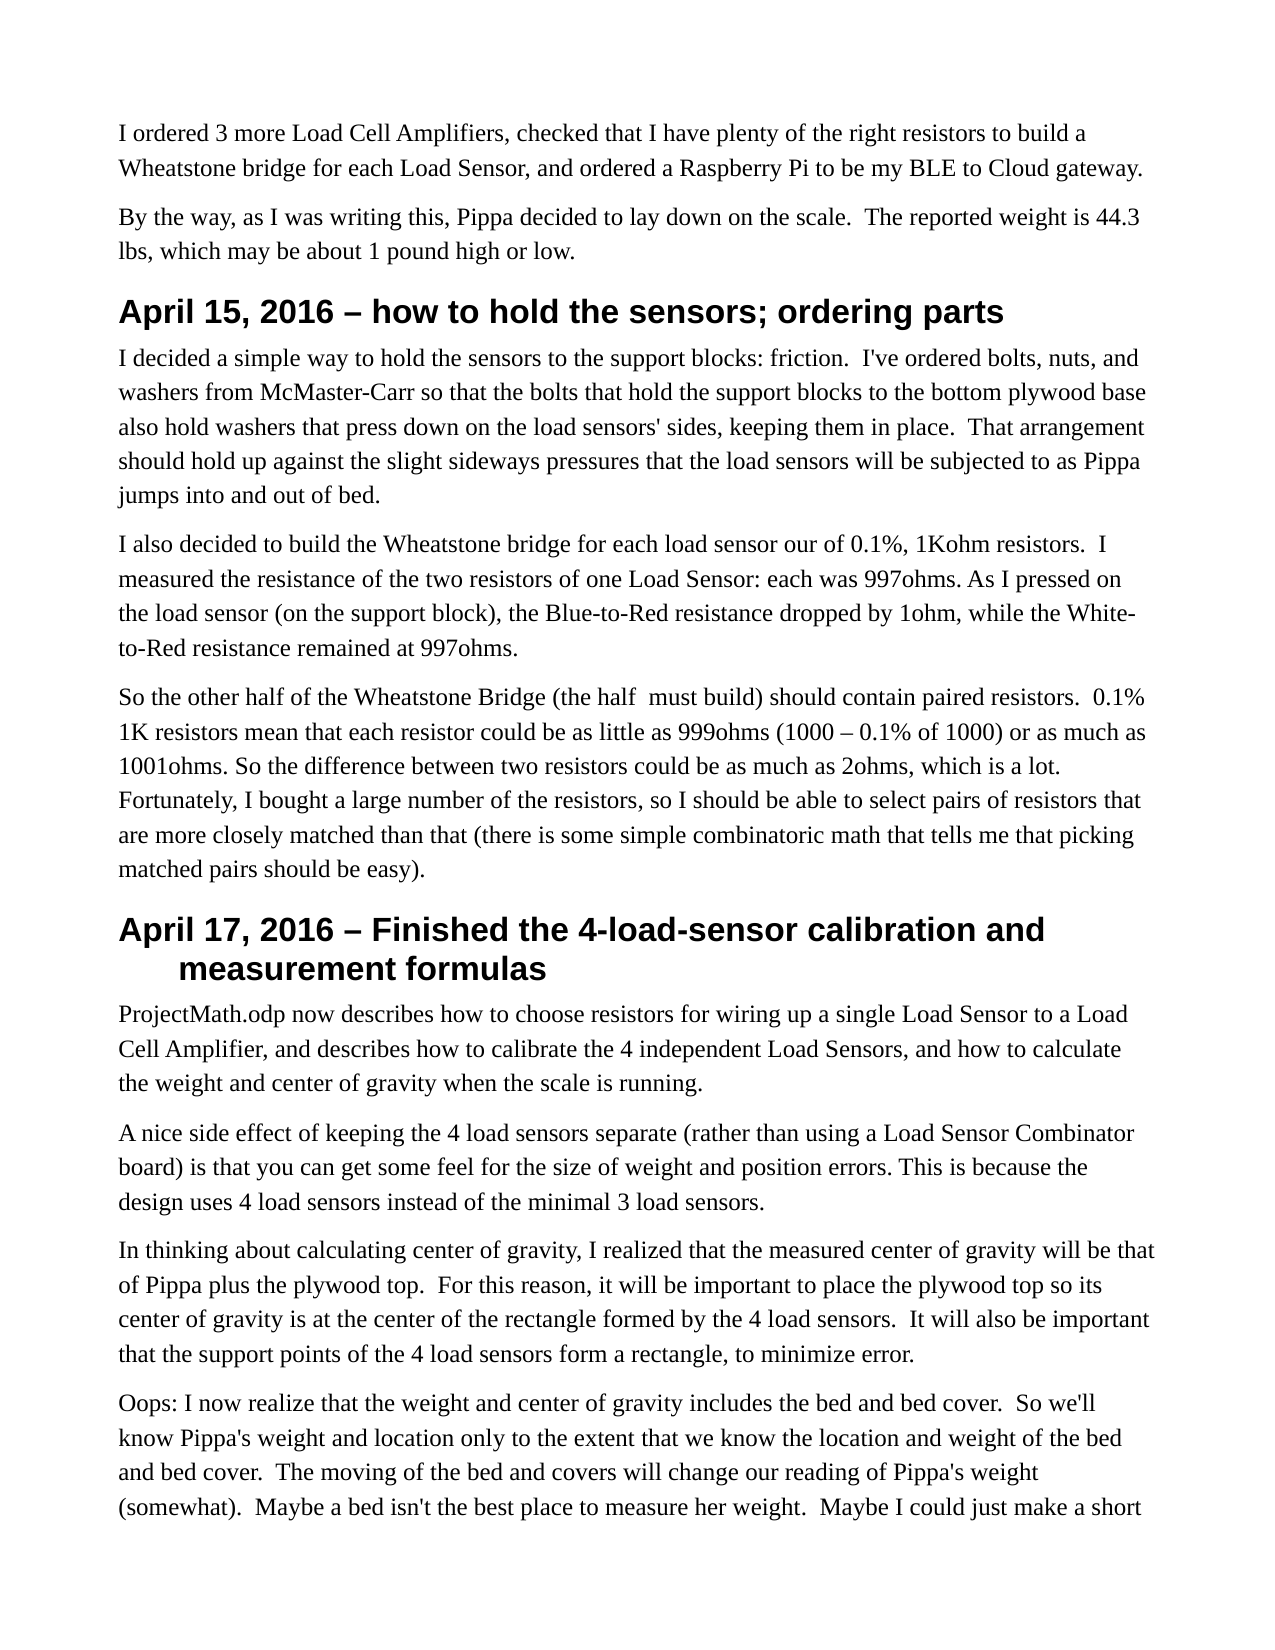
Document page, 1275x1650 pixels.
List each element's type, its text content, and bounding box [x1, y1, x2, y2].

subtitle April 15, 2016 – how to hold the sensors; ordering parts [118, 291, 1157, 330]
text ProjectMath.odp now describes how to choose resistors for wiring up a single Load Sensor to a Load Cell Amplifier, and describes how to calibrate the 4 independent Load Sensors, and how to calculate the weight and center of gravity when the scale is running. [118, 999, 1157, 1097]
subtitle April 17, 2016 – Finished the 4-load-sensor calibration and measurement formulas [118, 910, 1157, 987]
text I decided a simple way to hold the sensors to the support blocks: friction. I've ordered bolts, nuts, and washers from McMaster-Carr so that the bolts that hold the support blocks to the bottom plywood base also hold washers that press down on the load sensors' sides, keeping them in place. That arrangement should hold up against the slight sideways pressures that the load sensors will be subjected to as Pippa jumps into and out of bed. [118, 343, 1157, 509]
text I also decided to build the Wheatstone bridge for each load sensor our of 0.1%, 1Kohm resistors. I measured the resistance of the two resistors of one Load Sensor: each was 997ohms. As I pressed on the load sensor (on the support block), the Blue-to-Red resistance dropped by 1ohm, while the White-to-Red resistance remained at 997ohms. [118, 529, 1157, 662]
text In thinking about calculating center of gravity, I realized that the measured center of gravity will be that of Pippa plus the plywood top. For this reason, it will be important to place the plywood top so its center of gravity is at the center of the rectangle formed by the 4 load sensors. It will also be important that the support points of the 4 load sensors form a rectangle, to minimize error. [118, 1236, 1157, 1368]
text By the way, as I was writing this, Pippa decided to lay down on the scale. The reported weight is 44.3 lbs, which may be about 1 pound high or low. [118, 202, 1157, 265]
text Oops: I now realize that the weight and center of gravity includes the bed and bed cover. So we'll know Pippa's weight and location only to the extent that we know the location and weight of the bed and bed cover. The moving of the bed and covers will change our reading of Pippa's weight (somewhat). Maybe a bed isn't the best place to measure her weight. Maybe I could just make a short [118, 1388, 1157, 1520]
text So the other half of the Wheatstone Bridge (the half must build) should contain paired resistors. 0.1% 1K resistors mean that each resistor could be as little as 999ohms (1000 – 0.1% of 1000) or as much as 1001ohms. So the difference between two resistors could be as much as 2ohms, which is a lot. Fortunately, I bought a large number of the resistors, so I should be able to select pairs of resistors that are more closely matched than that (there is some simple combinatoric math that tells me that picking matched pairs should be easy). [118, 682, 1157, 883]
text I ordered 3 more Load Cell Amplifiers, checked that I have plenty of the right resistors to build a Wheatstone bridge for each Load Sensor, and ordered a Raspberry Pi to be my BLE to Cloud gateway. [118, 118, 1157, 181]
text A nice side effect of keeping the 4 load sensors separate (rather than using a Load Sensor Combinator board) is that you can get some feel for the size of weight and position errors. This is because the design uses 4 load sensors instead of the minimal 3 load sensors. [118, 1118, 1157, 1215]
